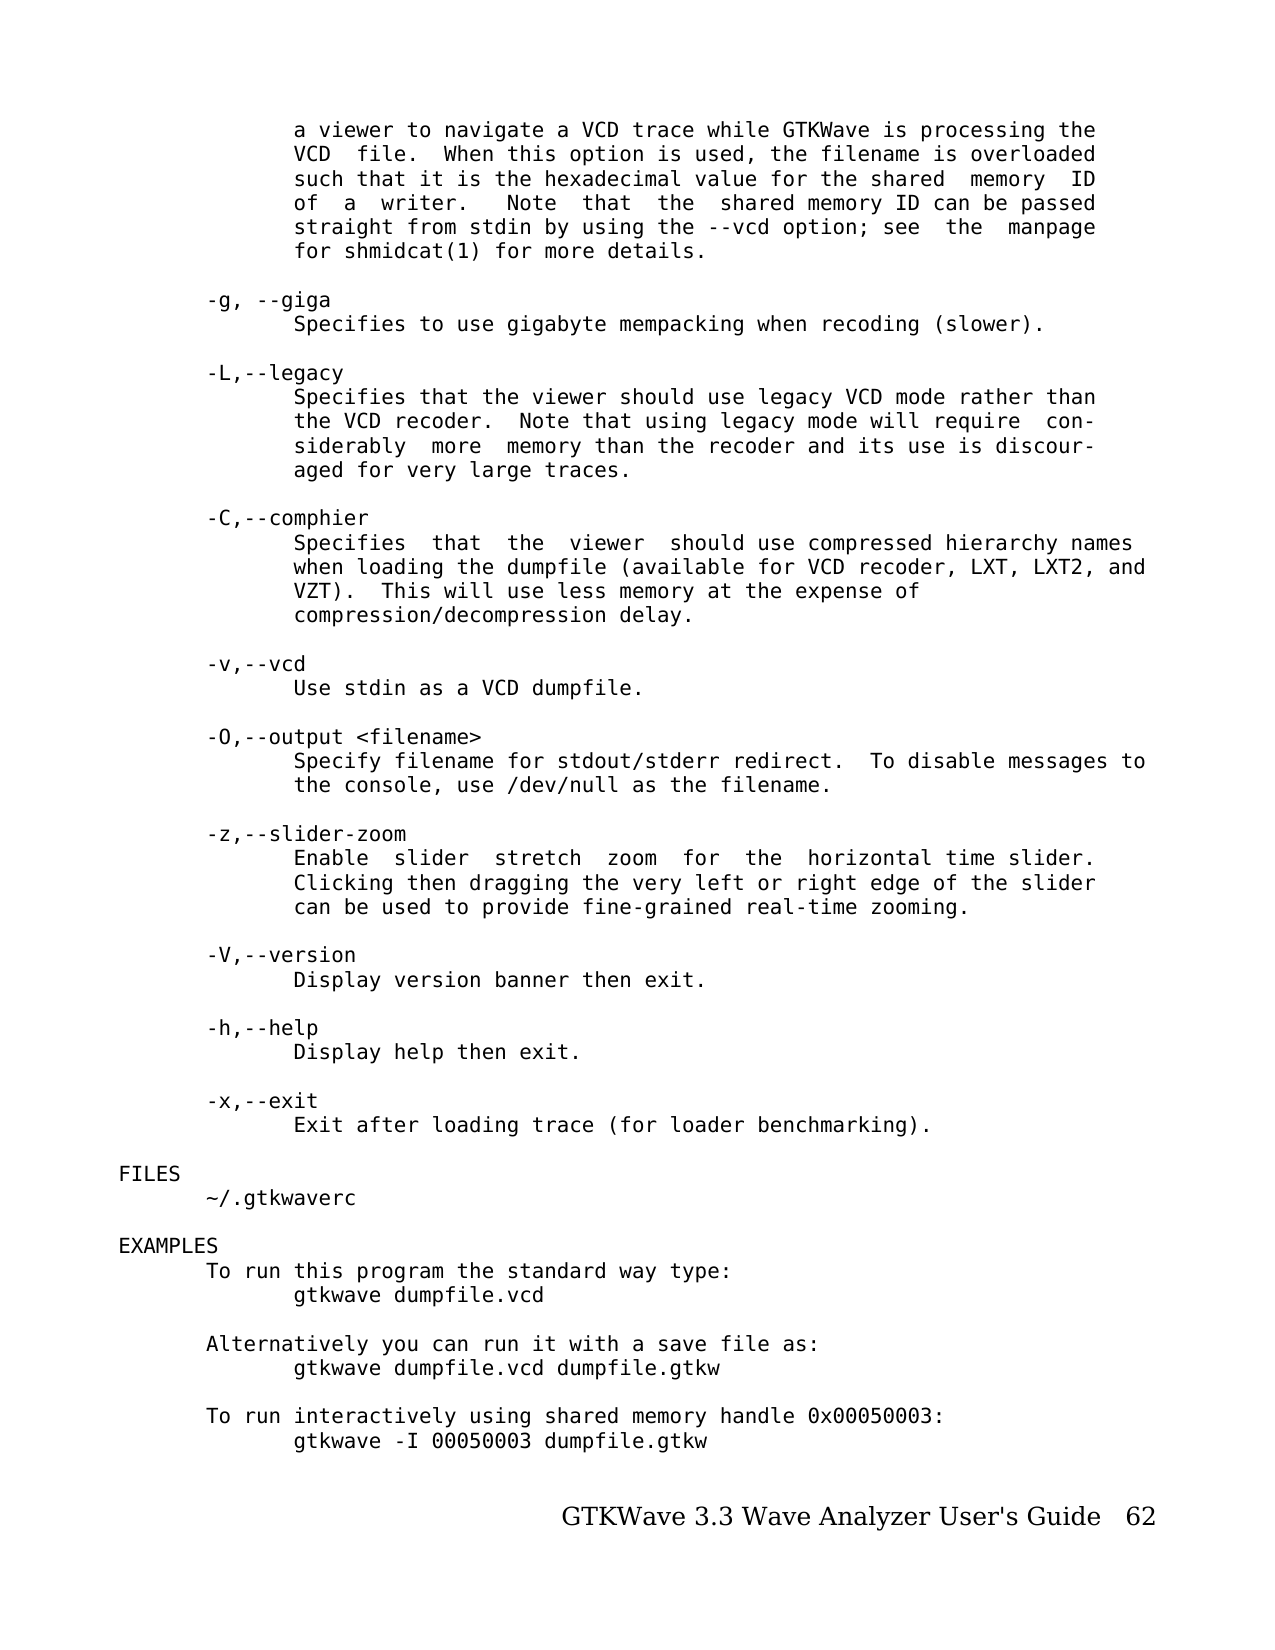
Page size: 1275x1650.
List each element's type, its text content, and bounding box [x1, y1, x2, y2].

text Clicking then dragging the very left or right edge of the slider [118, 871, 1157, 895]
text the VCD recoder. Note that using legacy mode will require con- [118, 409, 1157, 434]
text the console, use /dev/null as the filename. [118, 773, 1157, 798]
text VCD file. When this option is used, the filename is overloaded [118, 142, 1157, 167]
text -O,--output <filename> [118, 725, 1157, 749]
text of a writer. Note that the shared memory ID can be passed [118, 191, 1157, 215]
text Enable slider stretch zoom for the horizontal time slider. [118, 846, 1157, 871]
text aged for very large traces. [118, 458, 1157, 482]
text when loading the dumpfile (available for VCD recoder, LXT, LXT2, and [118, 555, 1157, 579]
text -V,--version [118, 943, 1157, 968]
text Display version banner then exit. [118, 968, 1157, 992]
text Specify filename for stdout/stderr redirect. To disable messages to [118, 749, 1157, 773]
text -v,--vcd [118, 652, 1157, 676]
text Specifies to use gigabyte mempacking when recoding (slower). [118, 312, 1157, 337]
text siderably more memory than the recoder and its use is discour- [118, 434, 1157, 458]
text -C,--comphier [118, 506, 1157, 531]
text straight from stdin by using the --vcd option; see the manpage [118, 215, 1157, 239]
text Exit after loading trace (for loader benchmarking). [118, 1113, 1157, 1137]
text -g, --giga [118, 288, 1157, 312]
text EXAMPLES [118, 1234, 1157, 1259]
text Display help then exit. [118, 1040, 1157, 1065]
text -z,--slider-zoom [118, 822, 1157, 846]
text FILES [118, 1162, 1157, 1186]
text To run interactively using shared memory handle 0x00050003: [118, 1404, 1157, 1429]
text can be used to provide fine-grained real-time zooming. [118, 895, 1157, 919]
text -x,--exit [118, 1089, 1157, 1113]
text Use stdin as a VCD dumpfile. [118, 676, 1157, 701]
text Specifies that the viewer should use compressed hierarchy names [118, 531, 1157, 555]
text To run this program the standard way type: [118, 1259, 1157, 1283]
text such that it is the hexadecimal value for the shared memory ID [118, 167, 1157, 191]
text ~/.gtkwaverc [118, 1186, 1157, 1210]
text -L,--legacy [118, 361, 1157, 385]
text VZT). This will use less memory at the expense of [118, 579, 1157, 603]
text compression/decompression delay. [118, 603, 1157, 628]
text for shmidcat(1) for more details. [118, 239, 1157, 264]
text gtkwave dumpfile.vcd dumpfile.gtkw [118, 1356, 1157, 1380]
text Alternatively you can run it with a save file as: [118, 1332, 1157, 1356]
text gtkwave dumpfile.vcd [118, 1283, 1157, 1307]
text gtkwave -I 00050003 dumpfile.gtkw [118, 1429, 1157, 1453]
text -h,--help [118, 1016, 1157, 1040]
text Specifies that the viewer should use legacy VCD mode rather than [118, 385, 1157, 409]
text a viewer to navigate a VCD trace while GTKWave is processing the [118, 118, 1157, 142]
